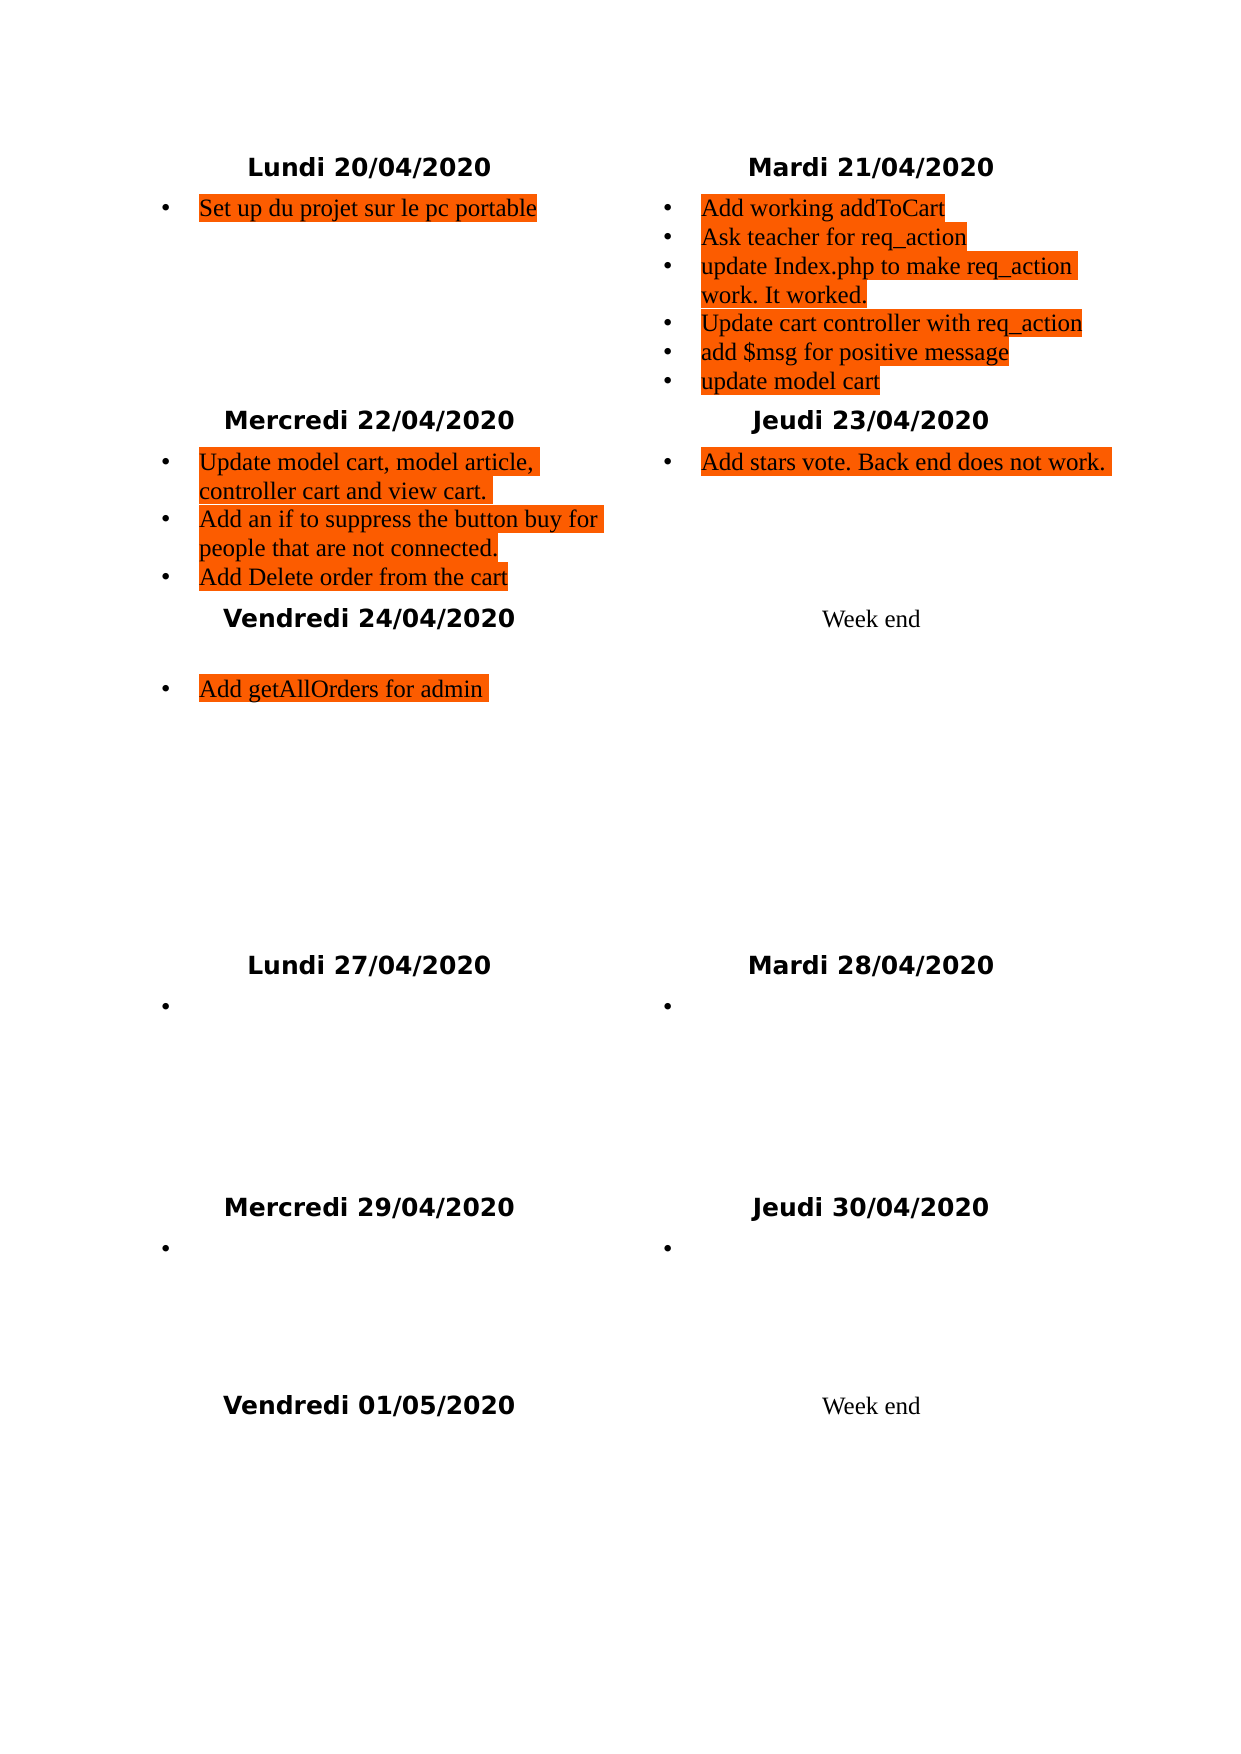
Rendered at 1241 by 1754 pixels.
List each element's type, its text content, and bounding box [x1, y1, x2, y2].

table_cell Add stars vote. Back end does not work. [621, 442, 1122, 598]
table_cell [621, 987, 1122, 1188]
table_cell Set up du projet sur le pc portable [119, 189, 620, 400]
table_cell [621, 1230, 1122, 1386]
table_cell Add working addToCart Ask teacher for req_action update Index.php to make req_action work. It worked. Update cart controller with req_action add $msg for positive message update model cart [621, 189, 1122, 400]
table_cell Week end [621, 599, 1122, 639]
table_cell Mercredi 22/04/2020 [119, 401, 620, 441]
table_cell Update model cart, model article, controller cart and view cart. Add an if to suppress the button buy for people that are not connected. Add Delete order from the cart [119, 442, 620, 598]
table_cell Mercredi 29/04/2020 [119, 1189, 620, 1228]
table_cell [621, 640, 1122, 887]
table_cell Jeudi 23/04/2020 [621, 401, 1122, 441]
table_header Lundi 20/04/2020 [119, 148, 620, 188]
table_header Mardi 21/04/2020 [621, 148, 1122, 188]
table_cell Vendredi 01/05/2020 [119, 1387, 620, 1426]
table_cell Week end [621, 1387, 1122, 1426]
table_header Lundi 27/04/2020 [119, 946, 620, 986]
table_cell [119, 1230, 620, 1386]
table_cell Jeudi 30/04/2020 [621, 1189, 1122, 1228]
table_cell [119, 987, 620, 1188]
table_header Mardi 28/04/2020 [621, 946, 1122, 986]
table_cell Vendredi 24/04/2020 [119, 599, 620, 639]
table_cell Add getAllOrders for admin [119, 640, 620, 887]
